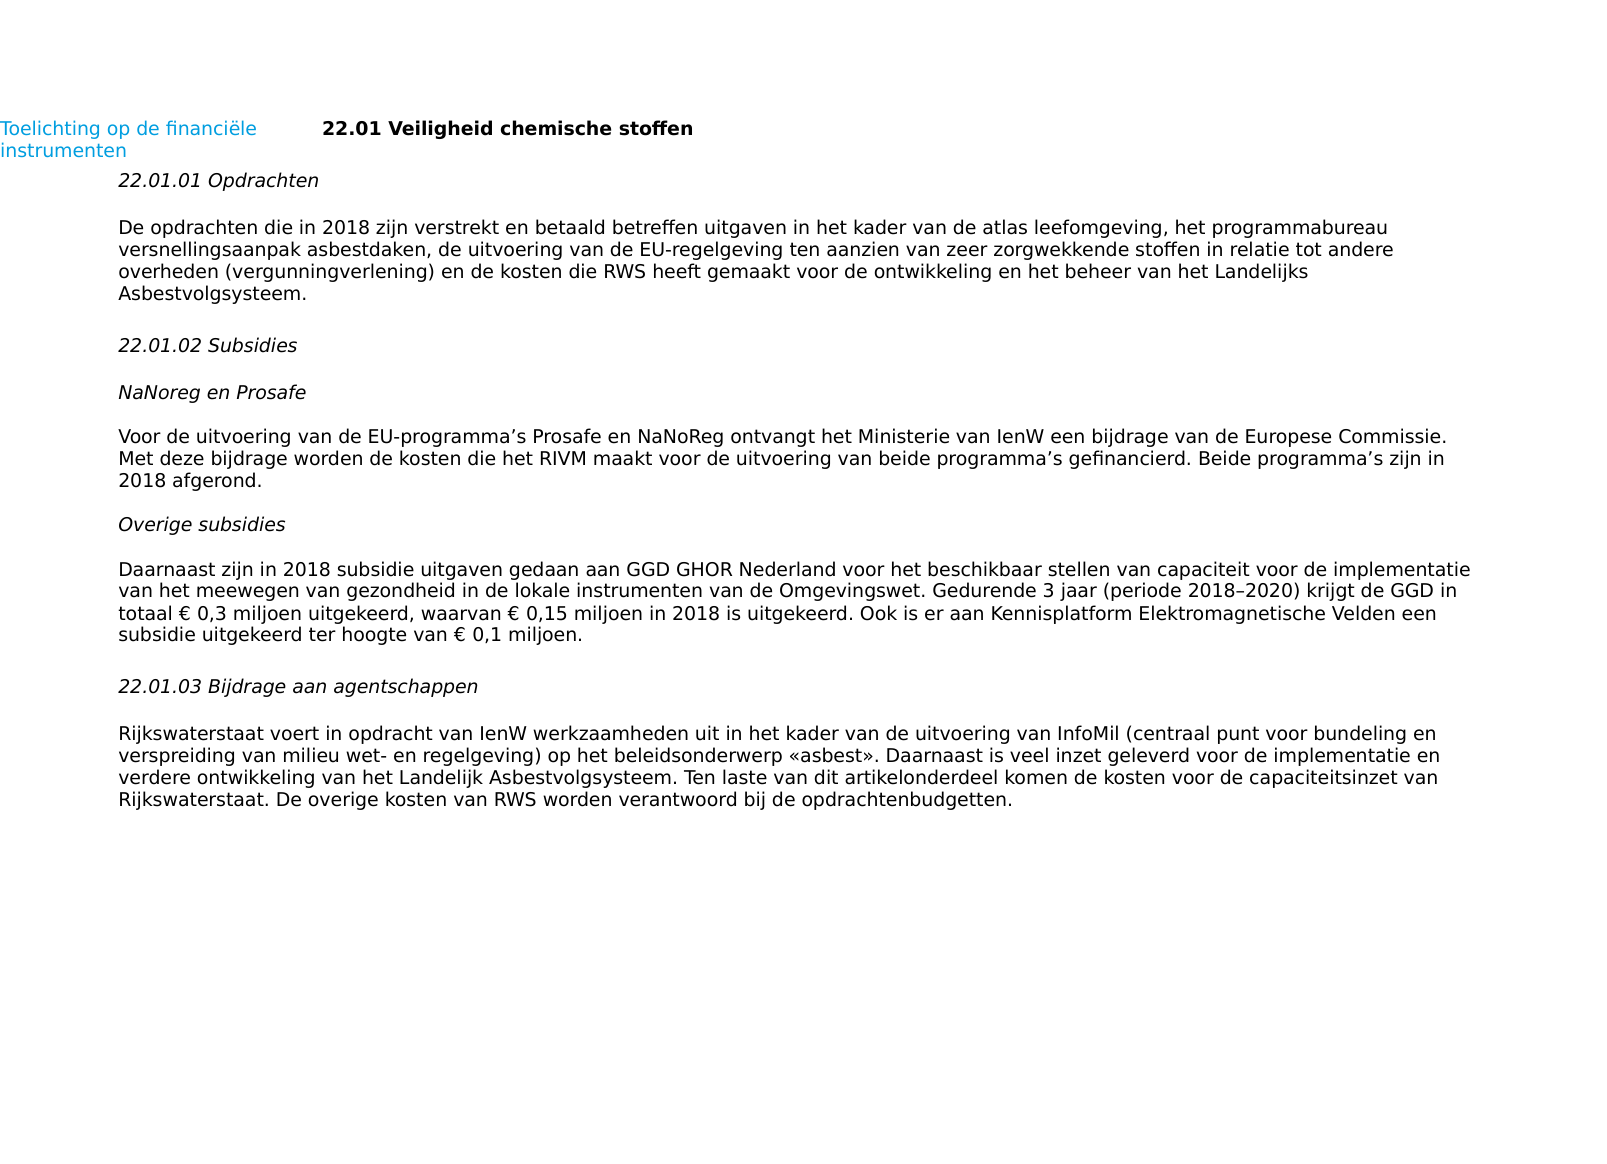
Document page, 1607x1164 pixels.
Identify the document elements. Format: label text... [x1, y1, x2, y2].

subtitle Overige subsidies [118, 514, 1488, 536]
text De opdrachten die in 2018 zijn verstrekt en betaald betreffen uitgaven in het kader van de atlas leefomgeving, het programmabureau versnellingsaanpak asbestdaken, de uitvoering van de EU-regelgeving ten aanzien van zeer zorgwekkende stoffen in relatie tot andere overheden (vergunningverlening) en de kosten die RWS heeft gemaakt voor de ontwikkeling en het beheer van het Landelijks Asbestvolgsysteem. [118, 217, 1488, 305]
text Rijkswaterstaat voert in opdracht van IenW werkzaamheden uit in het kader van de uitvoering van InfoMil (centraal punt voor bundeling en verspreiding van milieu wet- en regelgeving) op het beleidsonderwerp «asbest». Daarnaast is veel inzet geleverd voor de implementatie en verdere ontwikkeling van het Landelijk Asbestvolgsysteem. Ten laste van dit artikelonderdeel komen de kosten voor de capaciteitsinzet van Rijkswaterstaat. De overige kosten van RWS worden verantwoord bij de opdrachtenbudgetten. [118, 723, 1488, 811]
subtitle 22.01.01 Opdrachten [118, 170, 1488, 192]
subtitle 22.01 Veiligheid chemische stoffen [322, 118, 1488, 140]
subtitle 22.01.02 Subsidies [118, 335, 1488, 357]
text Voor de uitvoering van de EU-programma’s Prosafe en NaNoReg ontvangt het Ministerie van IenW een bijdrage van de Europese Commissie. Met deze bijdrage worden de kosten die het RIVM maakt voor de uitvoering van beide programma’s gefinancierd. Beide programma’s zijn in 2018 afgerond. [118, 426, 1488, 492]
text Toelichting op de financiële instrumenten [0, 118, 322, 162]
text Daarnaast zijn in 2018 subsidie uitgaven gedaan aan GGD GHOR Nederland voor het beschikbaar stellen van capaciteit voor de implementatie van het meewegen van gezondheid in de lokale instrumenten van de Omgevingswet. Gedurende 3 jaar (periode 2018–2020) krijgt de GGD in totaal € 0,3 miljoen uitgekeerd, waarvan € 0,15 miljoen in 2018 is uitgekeerd. Ook is er aan Kennisplatform Elektromagnetische Velden een subsidie uitgekeerd ter hoogte van € 0,1 miljoen. [118, 558, 1488, 646]
subtitle NaNoreg en Prosafe [118, 382, 1488, 404]
subtitle 22.01.03 Bijdrage aan agentschappen [118, 676, 1488, 698]
